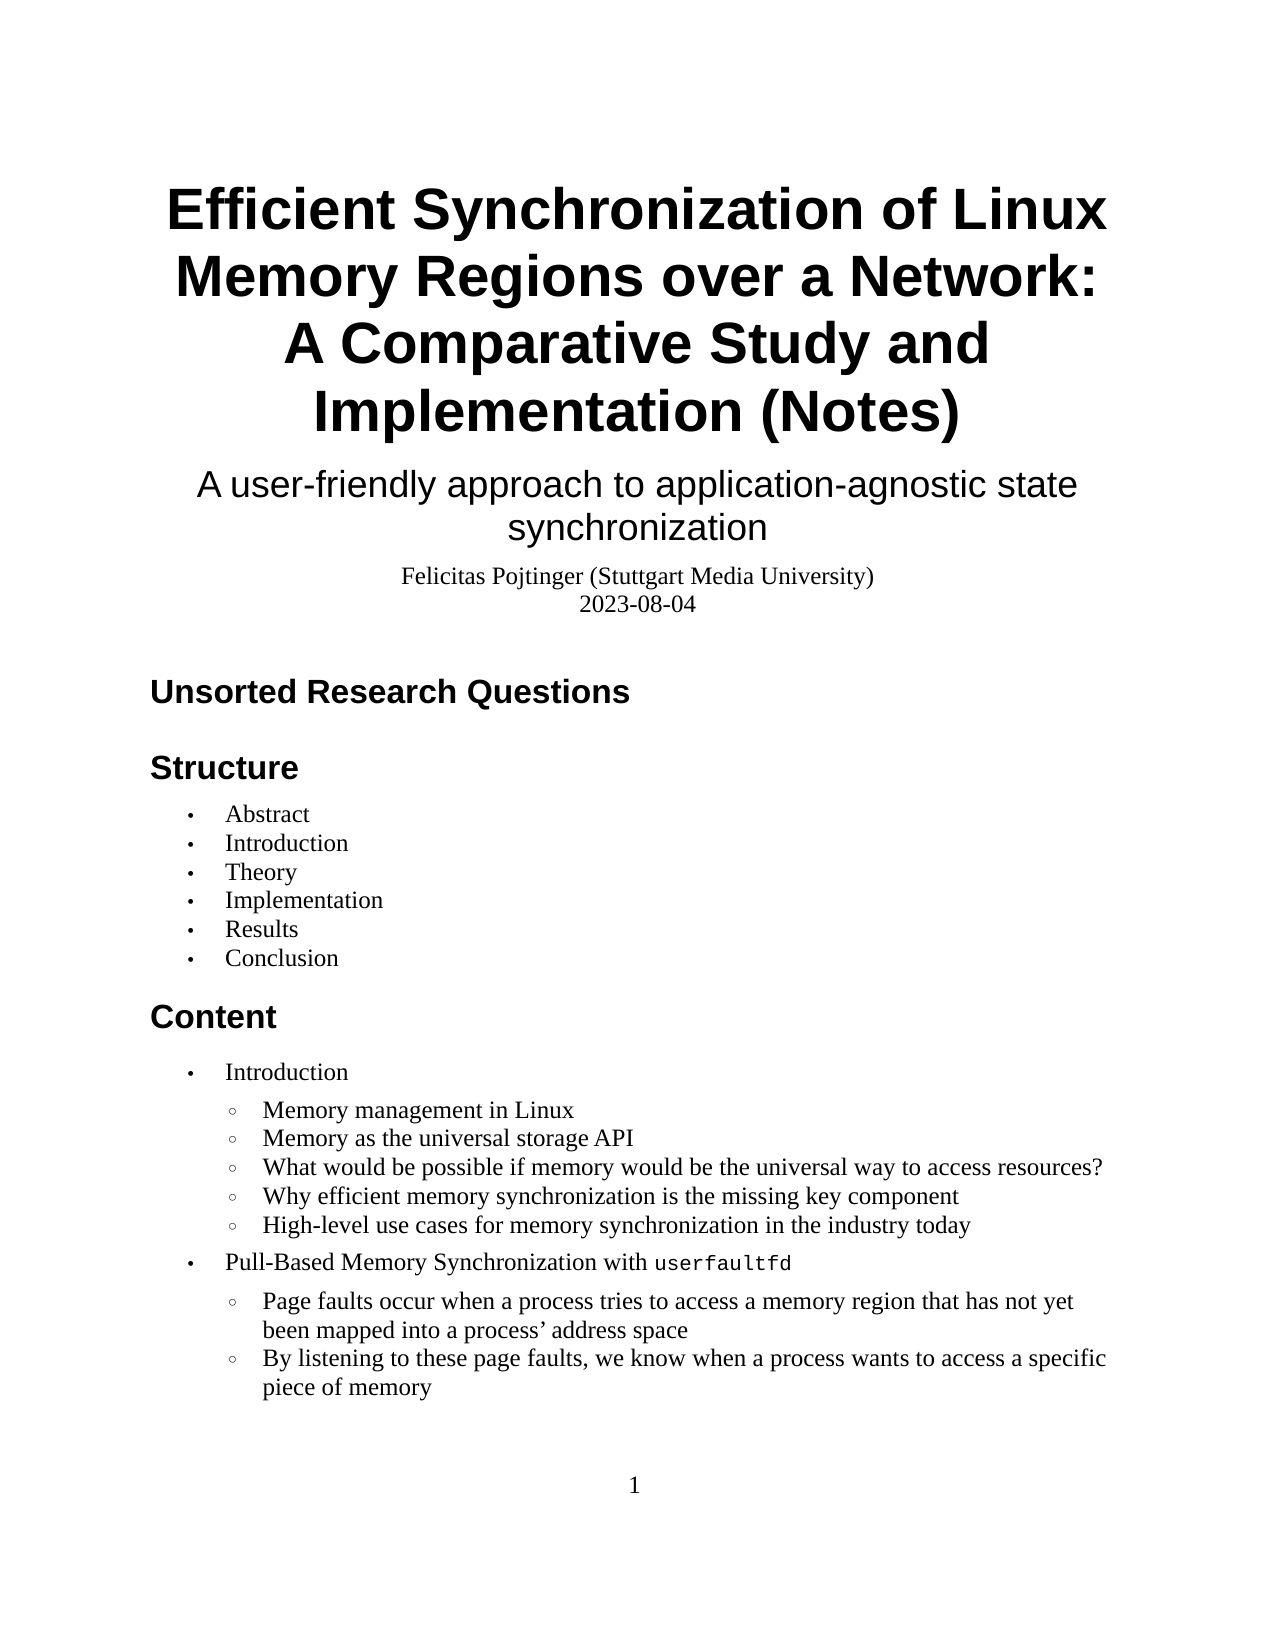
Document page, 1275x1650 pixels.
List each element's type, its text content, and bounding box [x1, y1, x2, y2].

list Pull-Based Memory Synchronization with userfaultfd [187, 1247, 1125, 1277]
list Results [187, 914, 1125, 943]
title Efficient Synchronization of Linux Memory Regions over a Network: A Comparative Study and Implementation (Notes) [150, 175, 1125, 443]
text Felicitas Pojtinger (Stuttgart Media University) [150, 561, 1125, 589]
list By listening to these page faults, we know when a process wants to access a specific piece of memory [225, 1343, 1125, 1401]
list Page faults occur when a process tries to access a memory region that has not yet been mapped into a process’ address space [225, 1286, 1125, 1343]
subtitle A user-friendly approach to application-agnostic state synchronization [150, 462, 1125, 548]
list Abstract [187, 799, 1125, 828]
list Introduction [187, 828, 1125, 857]
subtitle Structure [150, 748, 1125, 787]
list High-level use cases for memory synchronization in the industry today [225, 1210, 1125, 1238]
list Introduction [187, 1057, 1125, 1086]
text 2023-08-04 [150, 589, 1125, 618]
list Theory [187, 857, 1125, 886]
list Memory as the universal storage API [225, 1123, 1125, 1152]
list Implementation [187, 886, 1125, 914]
list Why efficient memory synchronization is the missing key component [225, 1181, 1125, 1210]
subtitle Content [150, 997, 1125, 1036]
subtitle Unsorted Research Questions [150, 672, 1125, 711]
list What would be possible if memory would be the universal way to access resources? [225, 1152, 1125, 1181]
list Conclusion [187, 943, 1125, 972]
list Memory management in Linux [225, 1095, 1125, 1123]
